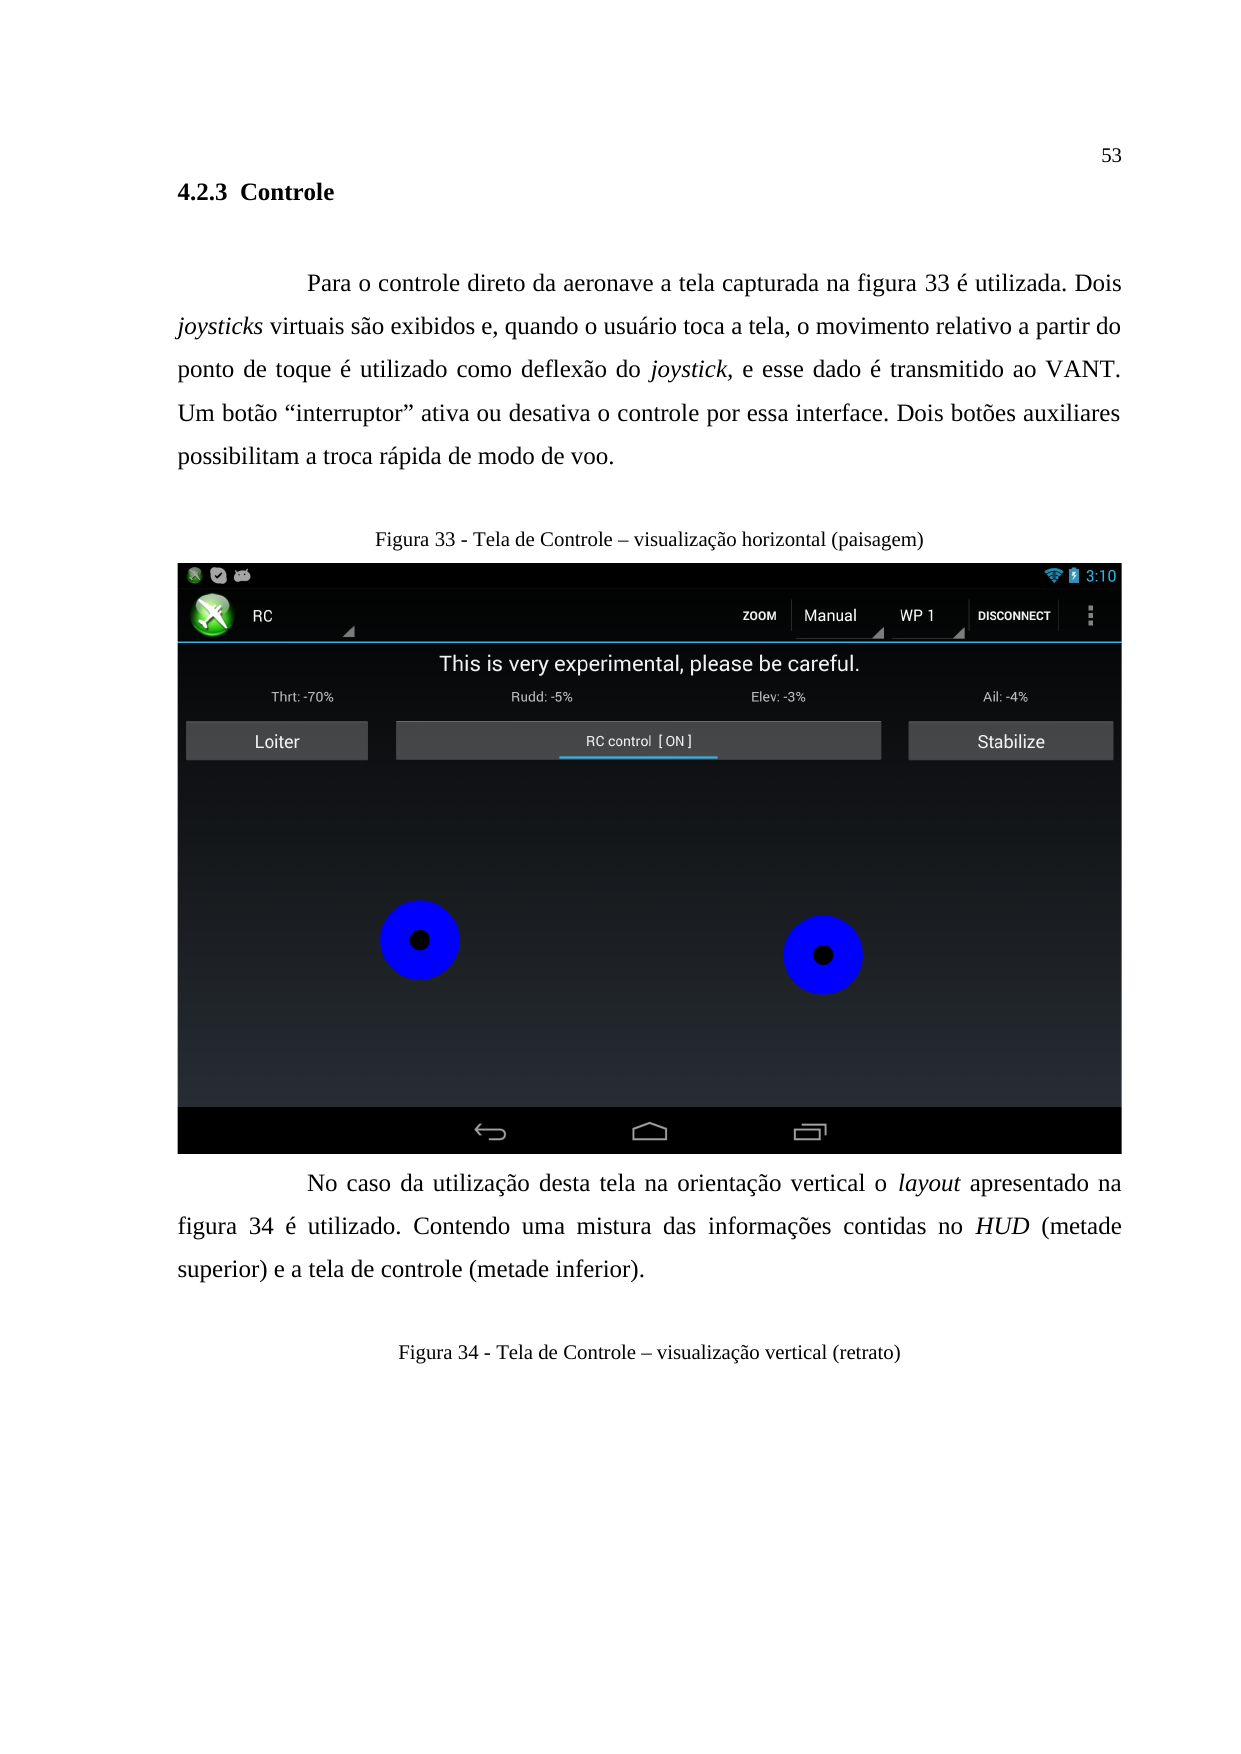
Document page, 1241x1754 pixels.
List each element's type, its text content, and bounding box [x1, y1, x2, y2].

text Para o controle direto da aeronave a tela capturada na figura 33 é utilizada. Dois joysticks virtuais são exibidos e, quando o usuário toca a tela, o movimento relativo a partir do ponto de toque é utilizado como deflexão do joystick, e esse dado é transmitido ao VANT. Um botão “interruptor” ativa ou desativa o controle por essa interface. Dois botões auxiliares possibilitam a troca rápida de modo de voo. [177, 268, 1122, 469]
text No caso da utilização desta tela na orientação vertical o layout apresentado na figura 34 é utilizado. Contendo uma mistura das informações contidas no HUD (metade superior) e a tela de controle (metade inferior). [177, 1154, 1122, 1283]
list Tela de Controle – visualização vertical (retrato) [177, 1340, 1122, 1364]
subtitle Controle [177, 177, 1122, 206]
list Tela de Controle – visualização horizontal (paisagem) [177, 527, 1122, 551]
picture [177, 563, 1122, 1154]
